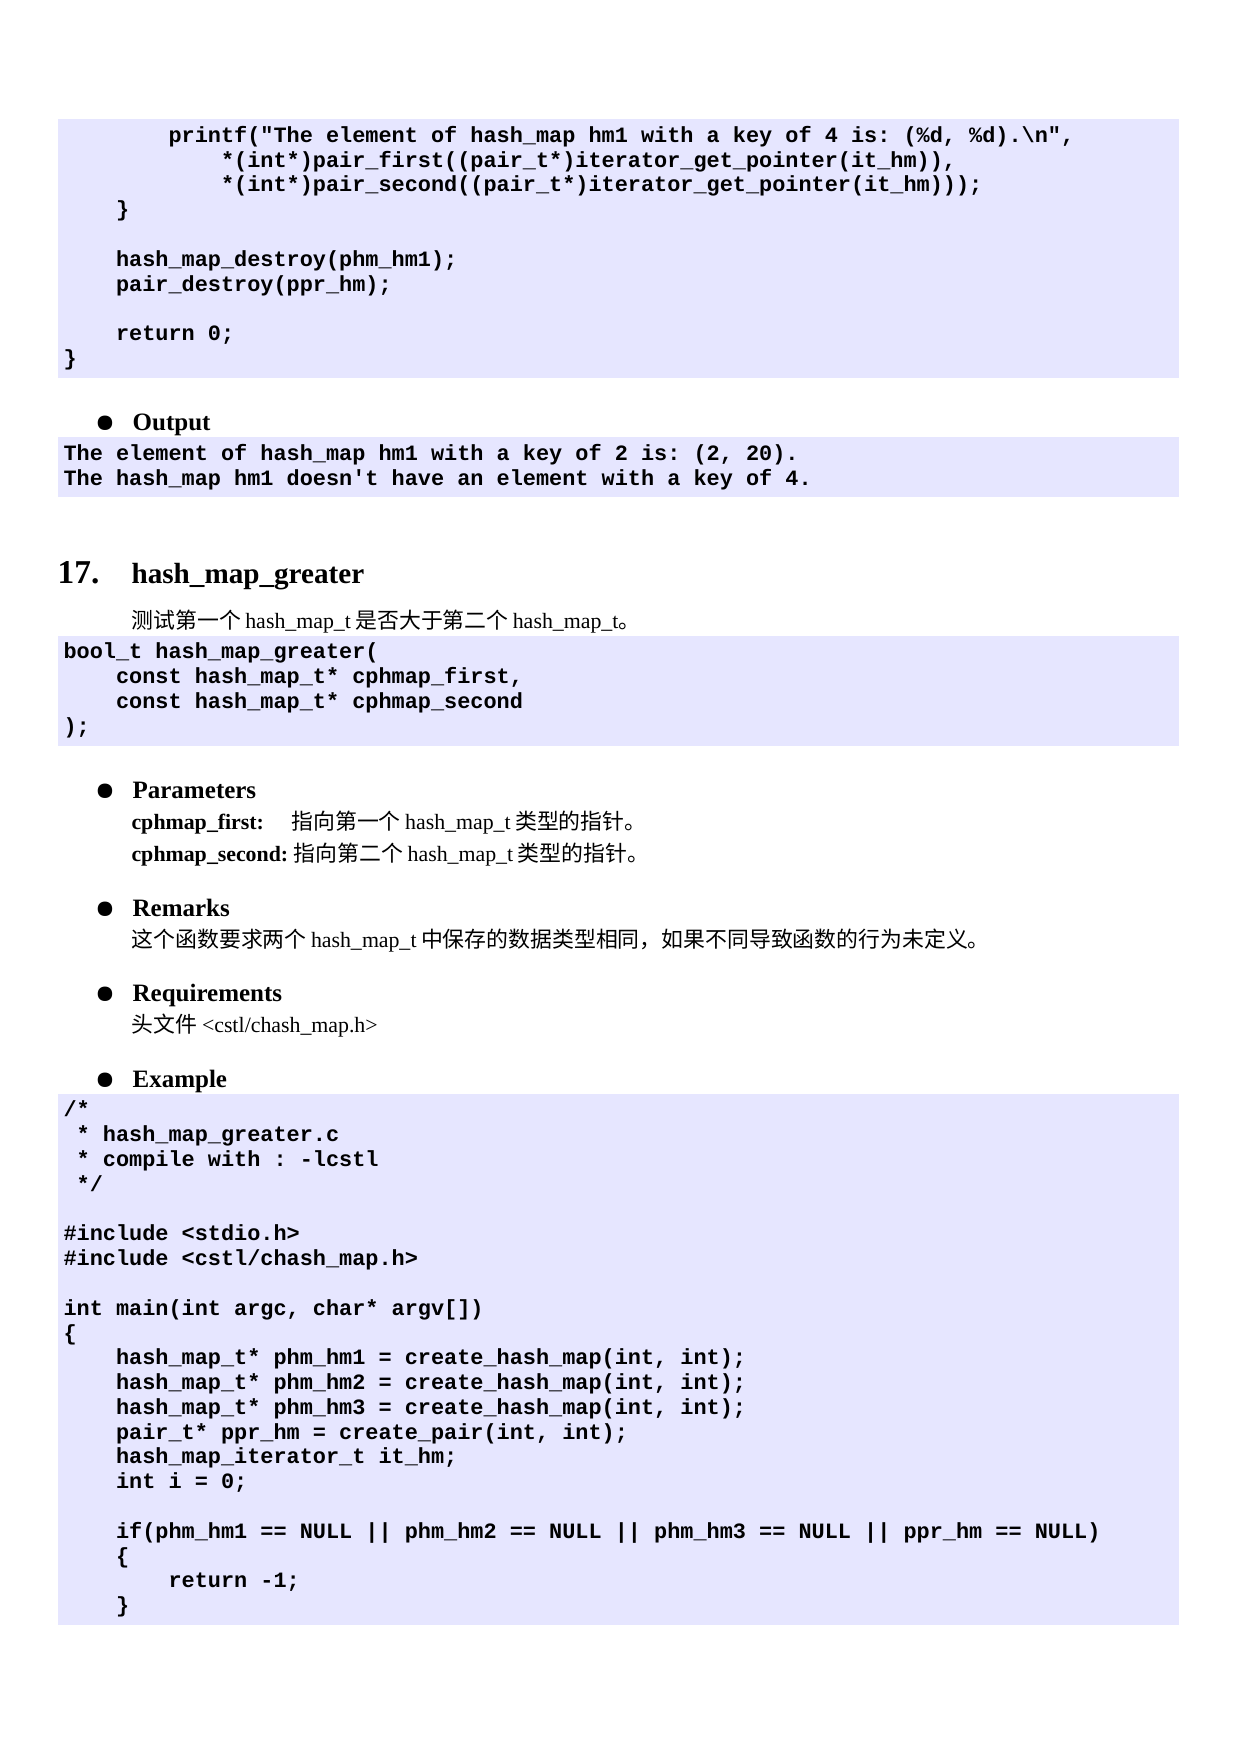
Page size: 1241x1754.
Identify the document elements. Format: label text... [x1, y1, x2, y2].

table_header /* * hash_map_greater.c * compile with : -lcstl */ #include <stdio.h> #include <cstl/chash_map.h> int main(int argc, char* argv[]) { hash_map_t* phm_hm1 = create_hash_map(int, int); hash_map_t* phm_hm2 = create_hash_map(int, int); hash_map_t* phm_hm3 = create_hash_map(int, int); pair_t* ppr_hm = create_pair(int, int); hash_map_iterator_t it_hm; int i = 0; if(phm_hm1 == NULL || phm_hm2 == NULL || phm_hm3 == NULL || ppr_hm == NULL) { return -1; } [58, 1094, 1179, 1625]
list Requirements [95, 978, 1179, 1007]
text 测试第一个hash_map_t是否大于第二个hash_map_t。 [57, 603, 1179, 635]
list Remarks [95, 893, 1179, 922]
text 头文件 <cstl/chash_map.h> [57, 1007, 1179, 1039]
list Example [95, 1064, 1179, 1093]
table_header printf("The element of hash_map hm1 with a key of 4 is: (%d, %d).\n", *(int*)pair_first((pair_t*)iterator_get_pointer(it_hm)), *(int*)pair_second((pair_t*)iterator_get_pointer(it_hm))); } hash_map_destroy(phm_hm1); pair_destroy(ppr_hm); return 0; } [58, 119, 1179, 378]
text 这个函数要求两个hash_map_t中保存的数据类型相同，如果不同导致函数的行为未定义。 [57, 922, 1179, 953]
table_header The element of hash_map hm1 with a key of 2 is: (2, 20). The hash_map hm1 doesn't have an element with a key of 4. [58, 437, 1179, 497]
table_header bool_t hash_map_greater( const hash_map_t* cphmap_first, const hash_map_t* cphmap_second ); [58, 636, 1179, 746]
list Parameters [95, 776, 1179, 804]
subtitle hash_map_greater [57, 552, 1179, 591]
text cphmap_second: 指向第二个hash_map_t类型的指针。 [57, 836, 1179, 868]
list Output [95, 407, 1179, 436]
text cphmap_first: 指向第一个hash_map_t类型的指针。 [57, 804, 1179, 836]
